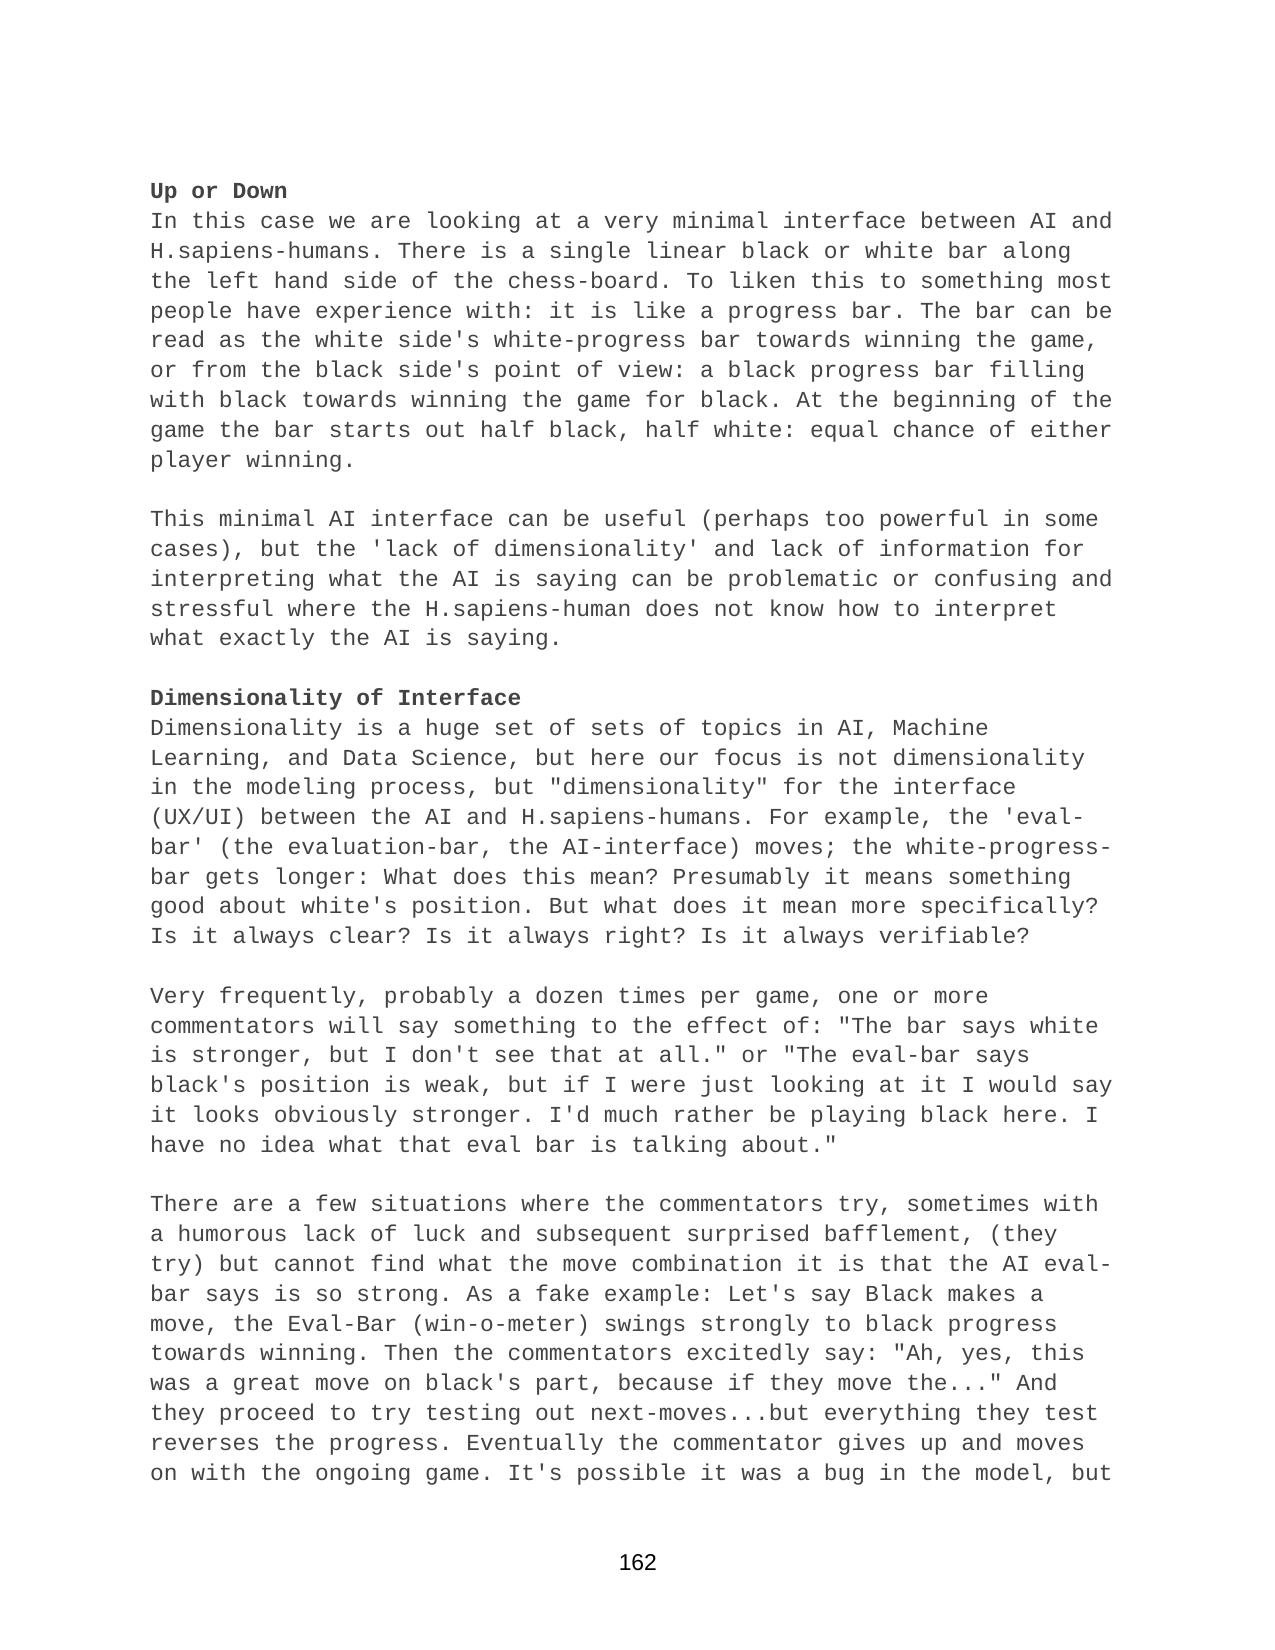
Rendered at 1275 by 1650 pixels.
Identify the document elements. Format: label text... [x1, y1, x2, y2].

text In this case we are looking at a very minimal interface between AI and H.sapiens-humans. There is a single linear black or white bar along the left hand side of the chess-board. To liken this to something most people have experience with: it is like a progress bar. The bar can be read as the white side's white-progress bar towards winning the game, or from the black side's point of view: a black progress bar filling with black towards winning the game for black. At the beginning of the game the bar starts out half black, half white: equal chance of either player winning. [150, 209, 1125, 474]
text Dimensionality is a huge set of sets of topics in AI, Machine Learning, and Data Science, but here our focus is not dimensionality in the modeling process, but "dimensionality" for the interface (UX/UI) between the AI and H.sapiens-humans. For example, the 'eval-bar' (the evaluation-bar, the AI-interface) moves; the white-progress-bar gets longer: What does this mean? Presumably it means something good about white's position. But what does it mean more specifically? Is it always clear? Is it always right? Is it always verifiable? [150, 716, 1125, 951]
text Dimensionality of Interface [150, 686, 1125, 712]
text This minimal AI interface can be useful (perhaps too powerful in some cases), but the 'lack of dimensionality' and lack of information for interpreting what the AI is saying can be problematic or confusing and stressful where the H.sapiens-human does not know how to interpret what exactly the AI is saying. [150, 507, 1125, 653]
text There are a few situations where the commentators try, sometimes with a humorous lack of luck and subsequent surprised bafflement, (they try) but cannot find what the move combination it is that the AI eval-bar says is so strong. As a fake example: Let's say Black makes a move, the Eval-Bar (win-o-meter) swings strongly to black progress towards winning. Then the commentators excitedly say: "Ah, yes, this was a great move on black's part, because if they move the..." And they proceed to try testing out next-moves...but everything they test reverses the progress. Eventually the commentator gives up and moves on with the ongoing game. It's possible it was a bug in the model, but [150, 1193, 1125, 1487]
text Very frequently, probably a dozen times per game, one or more commentators will say something to the effect of: "The bar says white is stronger, but I don't see that at all." or "The eval-bar says black's position is weak, but if I were just looking at it I would say it looks obviously stronger. I'd much rather be playing black here. I have no idea what that eval bar is talking about." [150, 984, 1125, 1159]
text Up or Down [150, 180, 1125, 206]
